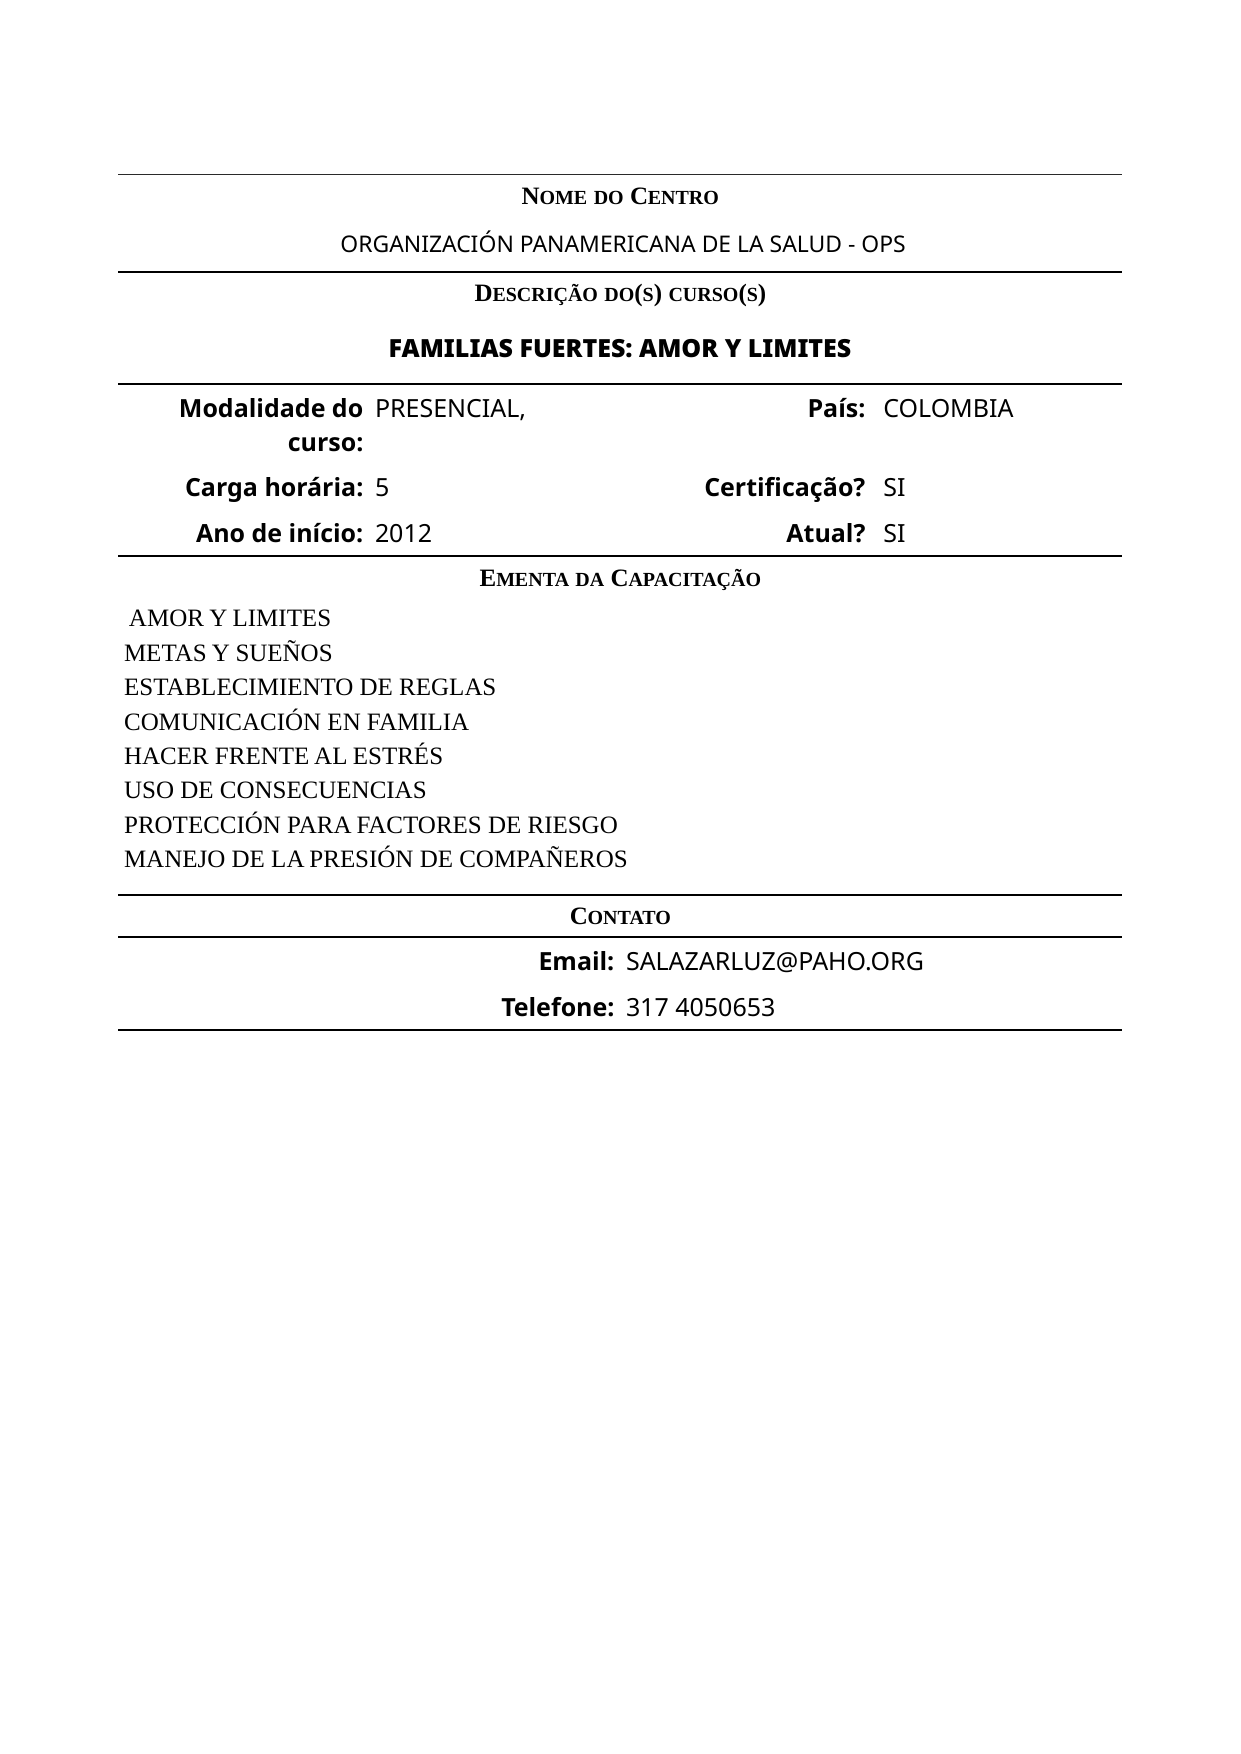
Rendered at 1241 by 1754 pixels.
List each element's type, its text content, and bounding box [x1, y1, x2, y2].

table_cell Ano de início: [118, 510, 369, 555]
table_cell SALAZARLUZ@PAHO.ORG [620, 938, 1122, 983]
table_header Nome do Centro [118, 176, 1122, 216]
table_cell Ementa da Capacitação [118, 557, 1122, 597]
table_cell Telefone: [118, 984, 620, 1029]
table_cell 317 4050653 [620, 984, 1122, 1029]
table_cell Certificação? [620, 464, 871, 509]
table_cell Atual? [620, 510, 871, 555]
table_cell 2012 [369, 510, 620, 555]
table_cell 5 [369, 464, 620, 509]
table_cell País: [620, 385, 871, 464]
table_cell Contato [118, 896, 1122, 936]
table_cell PRESENCIAL, [369, 385, 620, 464]
table_cell COLOMBIA [871, 385, 1122, 464]
table_cell ORGANIZACIÓN PANAMERICANA DE LA SALUD - OPS [118, 216, 1122, 271]
table_cell FAMILIAS FUERTES: AMOR Y LIMITES [118, 313, 1122, 382]
table_cell Email: [118, 938, 620, 983]
table_cell Carga horária: [118, 464, 369, 509]
table_cell SI [871, 464, 1122, 509]
table_cell SI [871, 510, 1122, 555]
table_cell Descrição do(s) curso(s) [118, 273, 1122, 313]
table_cell AMOR Y LIMITES METAS Y SUEÑOS ESTABLECIMIENTO DE REGLAS COMUNICACIÓN EN FAMILIA HACER FRENTE AL ESTRÉS USO DE CONSECUENCIAS PROTECCIÓN PARA FACTORES DE RIESGO MANEJO DE LA PRESIÓN DE COMPAÑEROS [118, 598, 1122, 893]
table_cell Modalidade do curso: [118, 385, 369, 464]
